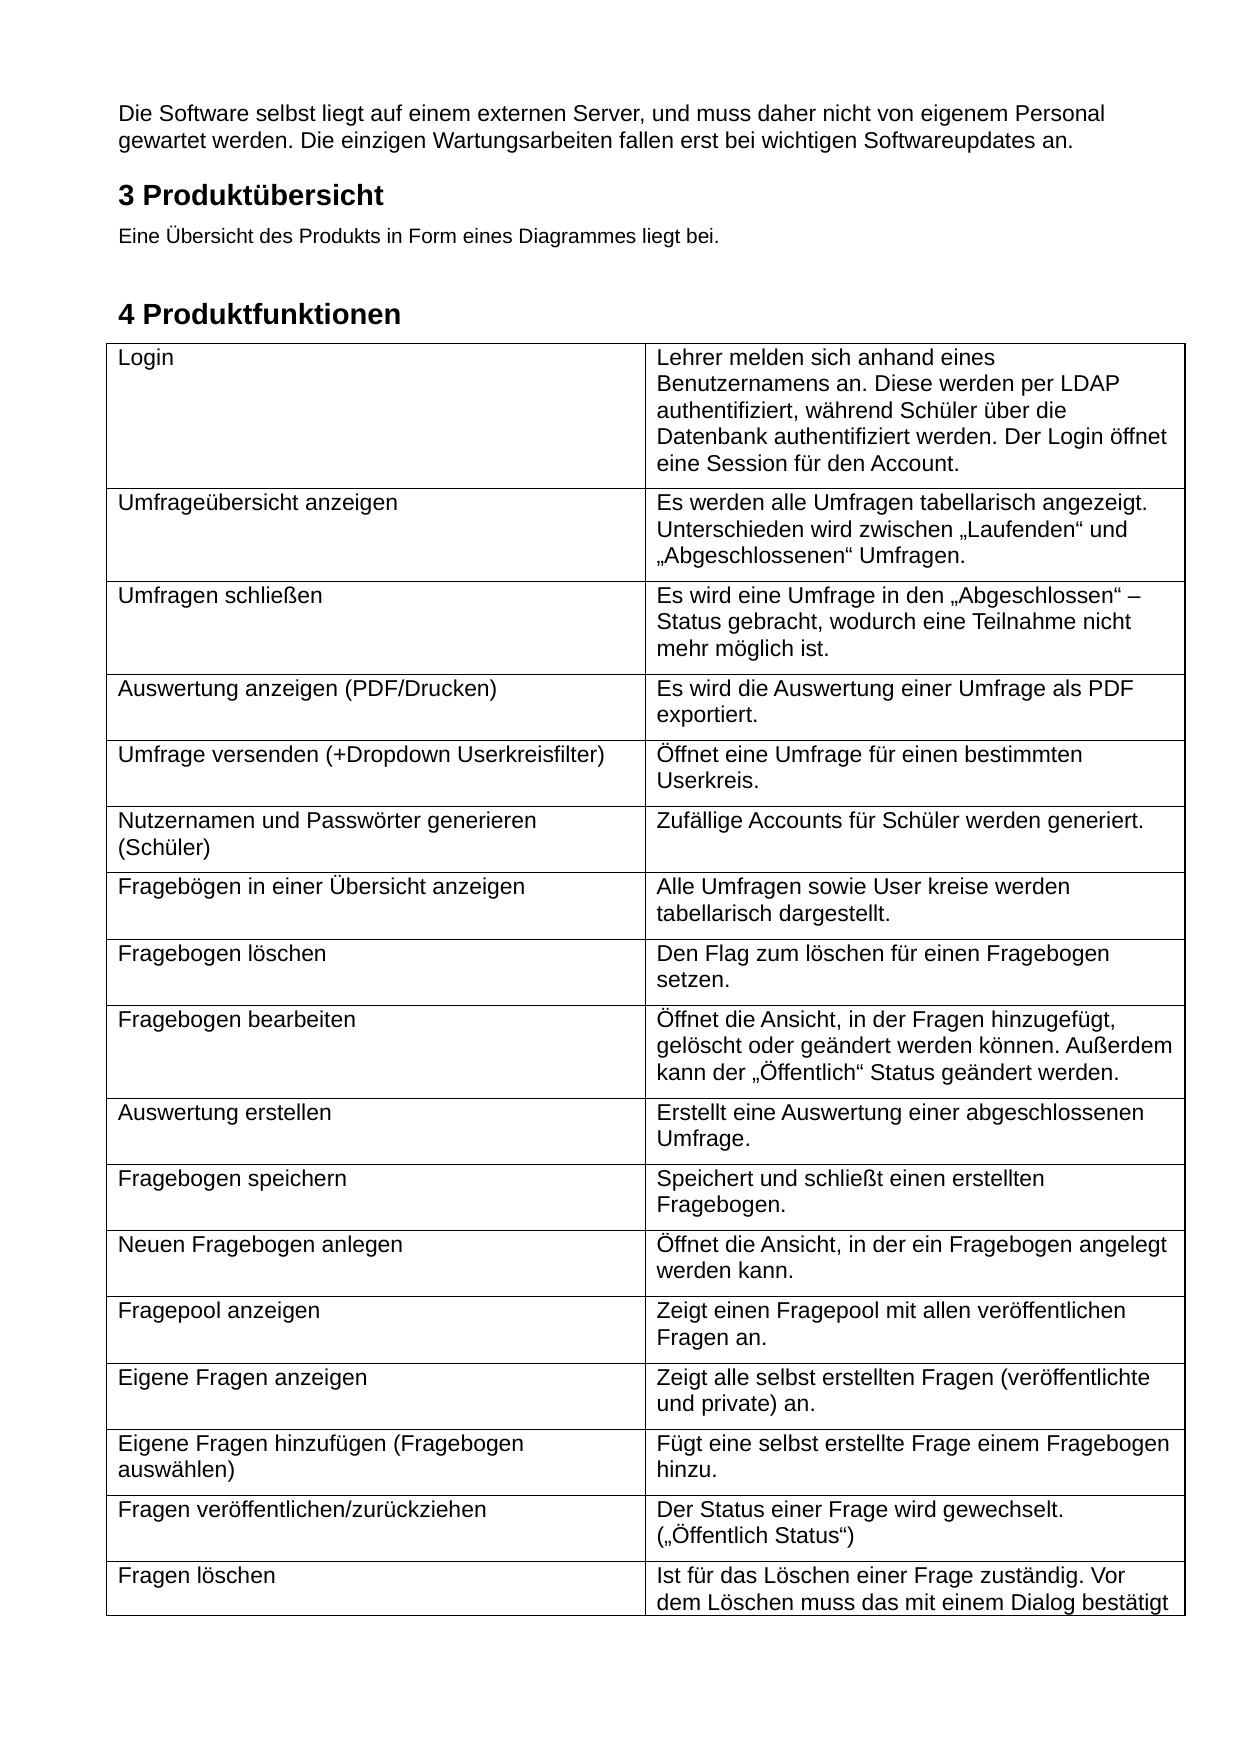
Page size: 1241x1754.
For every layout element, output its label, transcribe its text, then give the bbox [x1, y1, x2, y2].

table_cell Umfrage versenden (+Dropdown Userkreisfilter) [107, 741, 645, 806]
table_cell Fragebogen löschen [107, 940, 645, 1005]
table_cell Fügt eine selbst erstellte Frage einem Fragebogen hinzu. [646, 1430, 1184, 1495]
table_header Login [107, 344, 645, 488]
table_cell Fragebogen bearbeiten [107, 1006, 645, 1097]
table_header Lehrer melden sich anhand eines Benutzernamens an. Diese werden per LDAP authentifiziert, während Schüler über die Datenbank authentifiziert werden. Der Login öffnet eine Session für den Account. [646, 344, 1184, 488]
table_cell Speichert und schließt einen erstellten Fragebogen. [646, 1165, 1184, 1230]
table_cell Fragepool anzeigen [107, 1297, 645, 1362]
text Eine Übersicht des Produkts in Form eines Diagrammes liegt bei. [118, 224, 1181, 248]
table_cell Zufällige Accounts für Schüler werden generiert. [646, 807, 1184, 872]
table_cell Auswertung anzeigen (PDF/Drucken) [107, 675, 645, 740]
table_cell Auswertung erstellen [107, 1099, 645, 1164]
table_cell Der Status einer Frage wird gewechselt. („Öffentlich Status“) [646, 1496, 1184, 1561]
table_cell Fragen löschen [107, 1562, 645, 1615]
table_cell Es wird eine Umfrage in den „Abgeschlossen“ – Status gebracht, wodurch eine Teilnahme nicht mehr möglich ist. [646, 582, 1184, 673]
text Die Software selbst liegt auf einem externen Server, und muss daher nicht von eigenem Personal gewartet werden. Die einzigen Wartungsarbeiten fallen erst bei wichtigen Softwareupdates an. [118, 100, 1181, 153]
table_cell Alle Umfragen sowie User kreise werden tabellarisch dargestellt. [646, 873, 1184, 938]
table_cell Umfrageübersicht anzeigen [107, 489, 645, 581]
table_cell Umfragen schließen [107, 582, 645, 673]
table_cell Öffnet eine Umfrage für einen bestimmten Userkreis. [646, 741, 1184, 806]
table_cell Fragebögen in einer Übersicht anzeigen [107, 873, 645, 938]
table_cell Nutzernamen und Passwörter generieren (Schüler) [107, 807, 645, 872]
table_cell Öffnet die Ansicht, in der Fragen hinzugefügt, gelöscht oder geändert werden können. Außerdem kann der „Öffentlich“ Status geändert werden. [646, 1006, 1184, 1097]
subtitle 4 Produktfunktionen [118, 297, 1181, 331]
subtitle 3 Produktübersicht [118, 178, 1181, 212]
table_cell Es werden alle Umfragen tabellarisch angezeigt. Unterschieden wird zwischen „Laufenden“ und „Abgeschlossenen“ Umfragen. [646, 489, 1184, 581]
table_cell Zeigt einen Fragepool mit allen veröffentlichen Fragen an. [646, 1297, 1184, 1362]
table_cell Den Flag zum löschen für einen Fragebogen setzen. [646, 940, 1184, 1005]
table_cell Ist für das Löschen einer Frage zuständig. Vor dem Löschen muss das mit einem Dialog bestätigt [646, 1562, 1184, 1615]
table_cell Erstellt eine Auswertung einer abgeschlossenen Umfrage. [646, 1099, 1184, 1164]
table_cell Neuen Fragebogen anlegen [107, 1231, 645, 1296]
table_cell Eigene Fragen anzeigen [107, 1364, 645, 1429]
table_cell Fragen veröffentlichen/zurückziehen [107, 1496, 645, 1561]
table_cell Zeigt alle selbst erstellten Fragen (veröffentlichte und private) an. [646, 1364, 1184, 1429]
table_cell Es wird die Auswertung einer Umfrage als PDF exportiert. [646, 675, 1184, 740]
table_cell Fragebogen speichern [107, 1165, 645, 1230]
table_cell Öffnet die Ansicht, in der ein Fragebogen angelegt werden kann. [646, 1231, 1184, 1296]
table_cell Eigene Fragen hinzufügen (Fragebogen auswählen) [107, 1430, 645, 1495]
